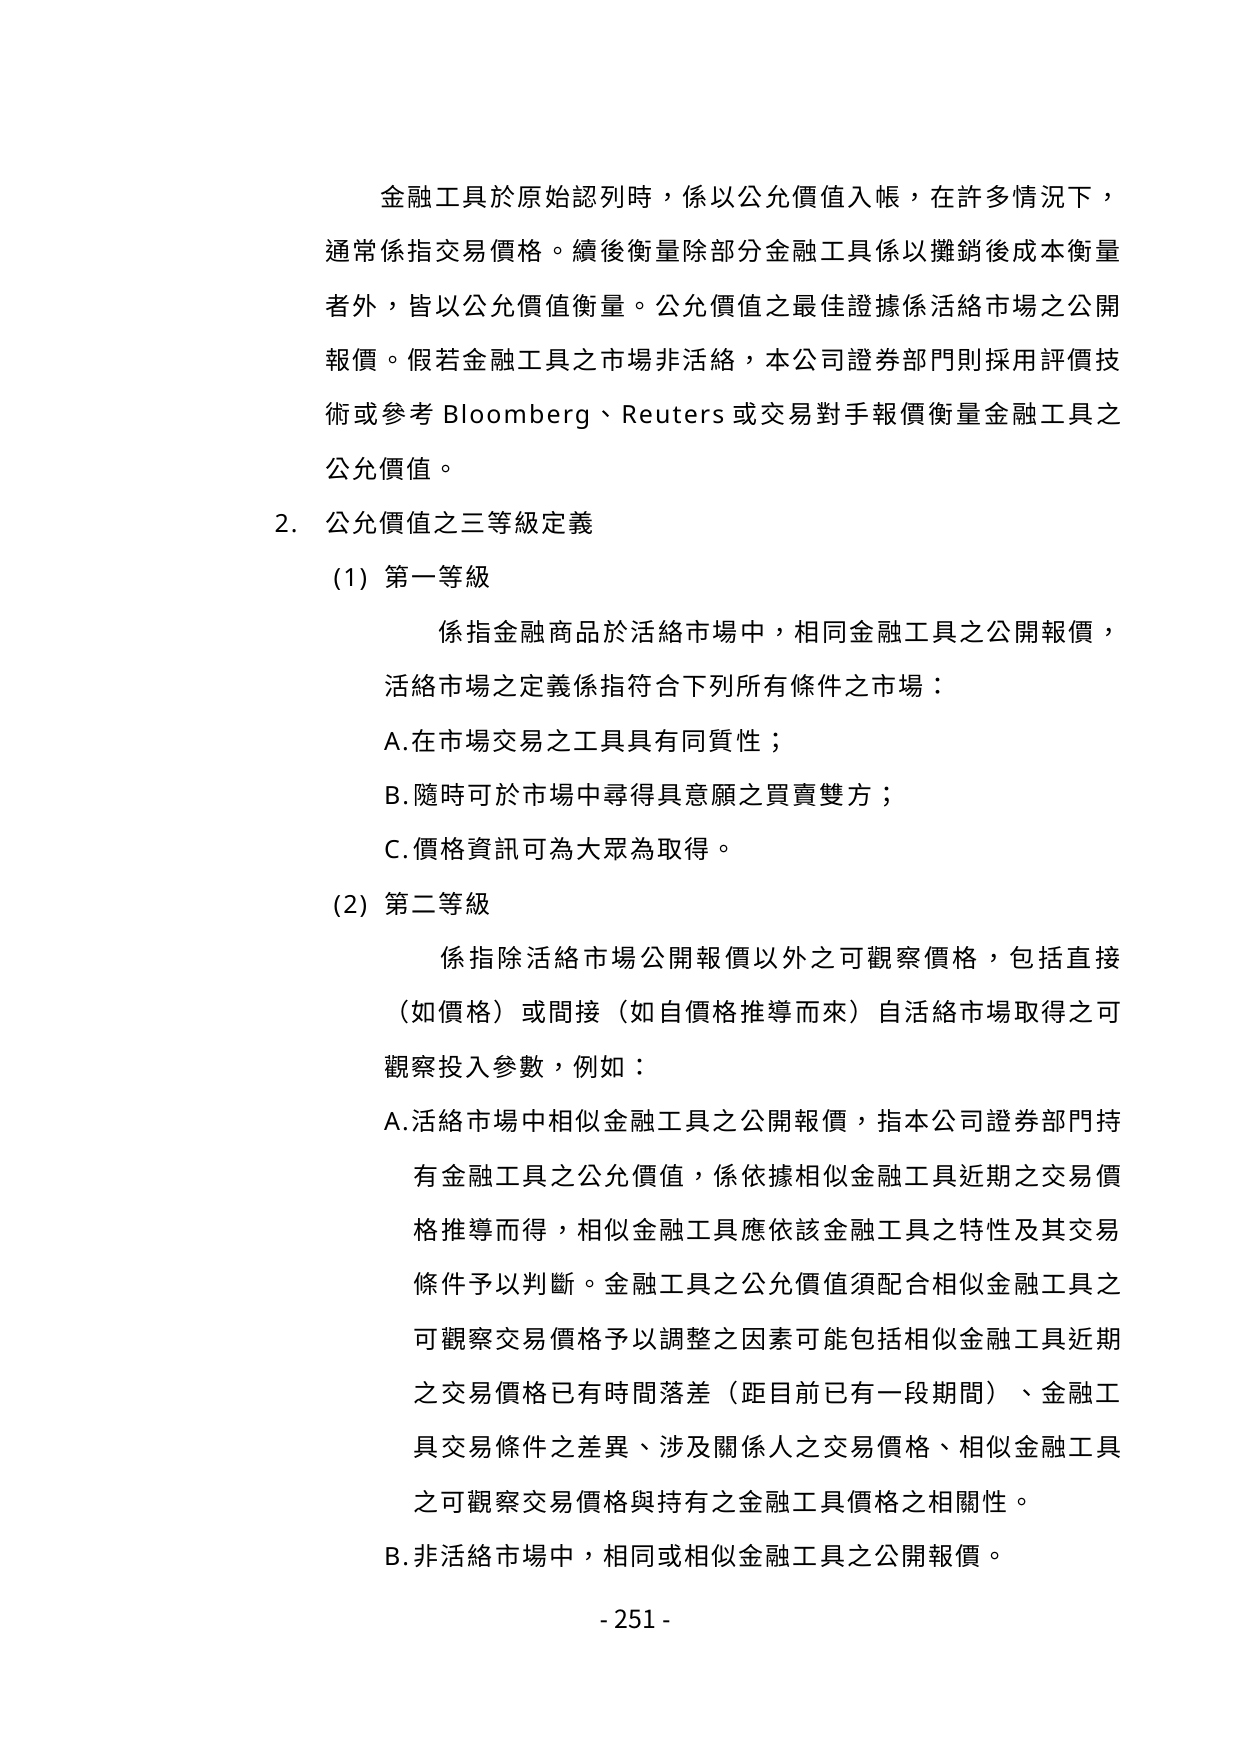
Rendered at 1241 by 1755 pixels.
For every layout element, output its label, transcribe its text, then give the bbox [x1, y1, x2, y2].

text 金融工具於原始認列時，係以公允價值入帳，在許多情況下，通常係指交易價格。續後衡量除部分金融工具係以攤銷後成本衡量者外，皆以公允價值衡量。公允價值之最佳證據係活絡市場之公開報價。假若金融工具之市場非活絡，本公司證券部門則採用評價技術或參考Bloomberg、Reuters或交易對手報價衡量金融工具之公允價值。 [325, 177, 1122, 485]
text B. 非活絡市場中，相同或相似金融工具之公開報價。 [384, 1537, 1122, 1573]
text 2. 公允價值之三等級定義 [266, 503, 1122, 540]
text 係指除活絡市場公開報價以外之可觀察價格，包括直接（如價格）或間接（如自價格推導而來）自活絡市場取得之可觀察投入參數，例如： [384, 938, 1122, 1083]
text B. 隨時可於市場中尋得具意願之買賣雙方； [384, 775, 1122, 812]
text (2) 第二等級 [325, 884, 1122, 920]
text (1) 第一等級 [325, 558, 1122, 594]
text A.活絡市場中相似金融工具之公開報價，指本公司證券部門持有金融工具之公允價值，係依據相似金融工具近期之交易價格推導而得，相似金融工具應依該金融工具之特性及其交易條件予以判斷。金融工具之公允價值須配合相似金融工具之可觀察交易價格予以調整之因素可能包括相似金融工具近期之交易價格已有時間落差（距目前已有一段期間）、金融工具交易條件之差異、涉及關係人之交易價格、相似金融工具之可觀察交易價格與持有之金融工具價格之相關性。 [384, 1102, 1122, 1518]
text 係指金融商品於活絡市場中，相同金融工具之公開報價，活絡市場之定義係指符合下列所有條件之市場： [384, 612, 1122, 703]
text C. 價格資訊可為大眾為取得。 [384, 830, 1122, 866]
text A.在市場交易之工具具有同質性； [384, 721, 1122, 757]
